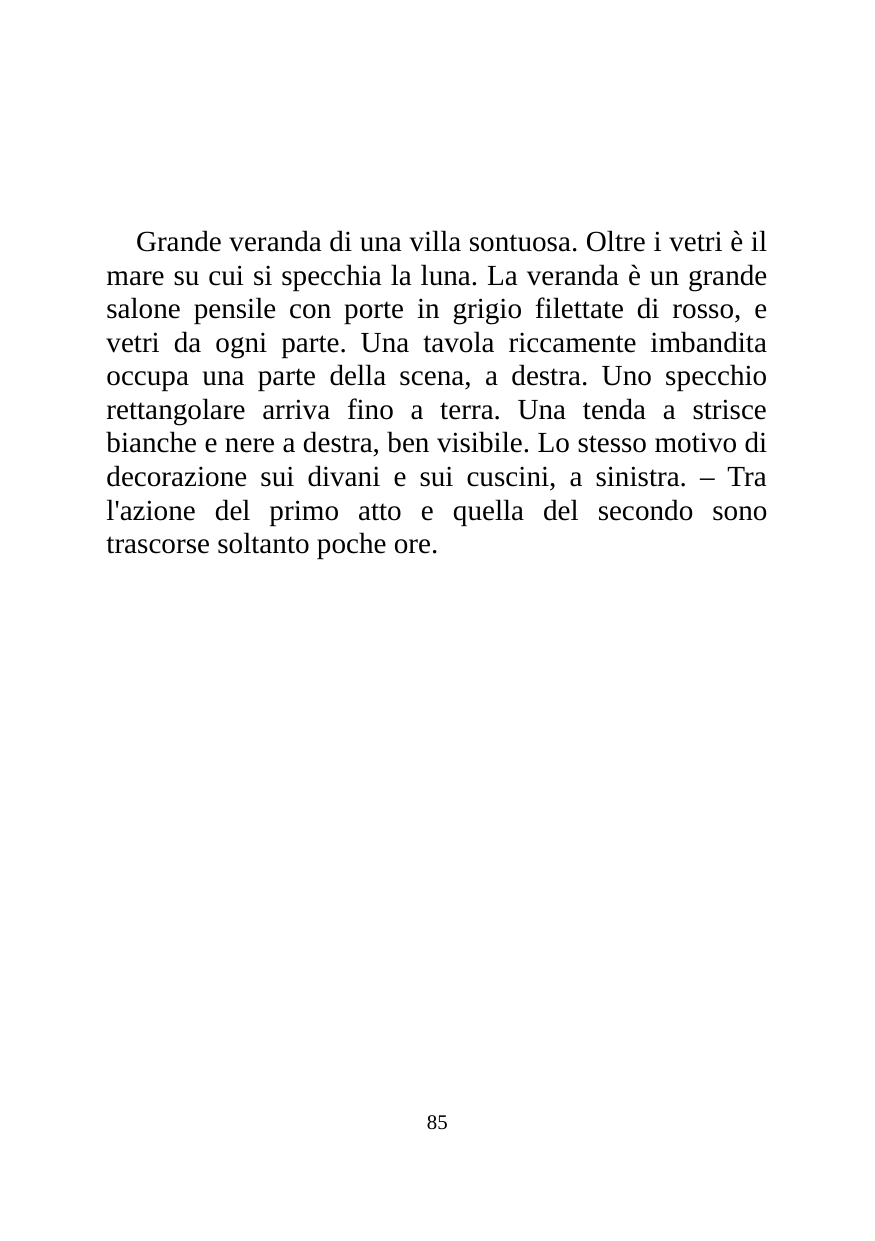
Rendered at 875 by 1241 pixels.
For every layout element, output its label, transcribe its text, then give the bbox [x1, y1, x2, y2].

text Grande veranda di una villa sontuosa. Oltre i vetri è il mare su cui si specchia la luna. La veranda è un grande salone pensile con porte in grigio filettate di rosso, e vetri da ogni parte. Una tavola riccamente imbandita occupa una parte della scena, a destra. Uno specchio rettangolare arriva fino a terra. Una tenda a strisce bianche e nere a destra, ben visibile. Lo stesso motivo di decorazione sui divani e sui cuscini, a sinistra. – Tra l'azione del primo atto e quella del secondo sono trascorse soltanto poche ore. [106, 224, 768, 560]
